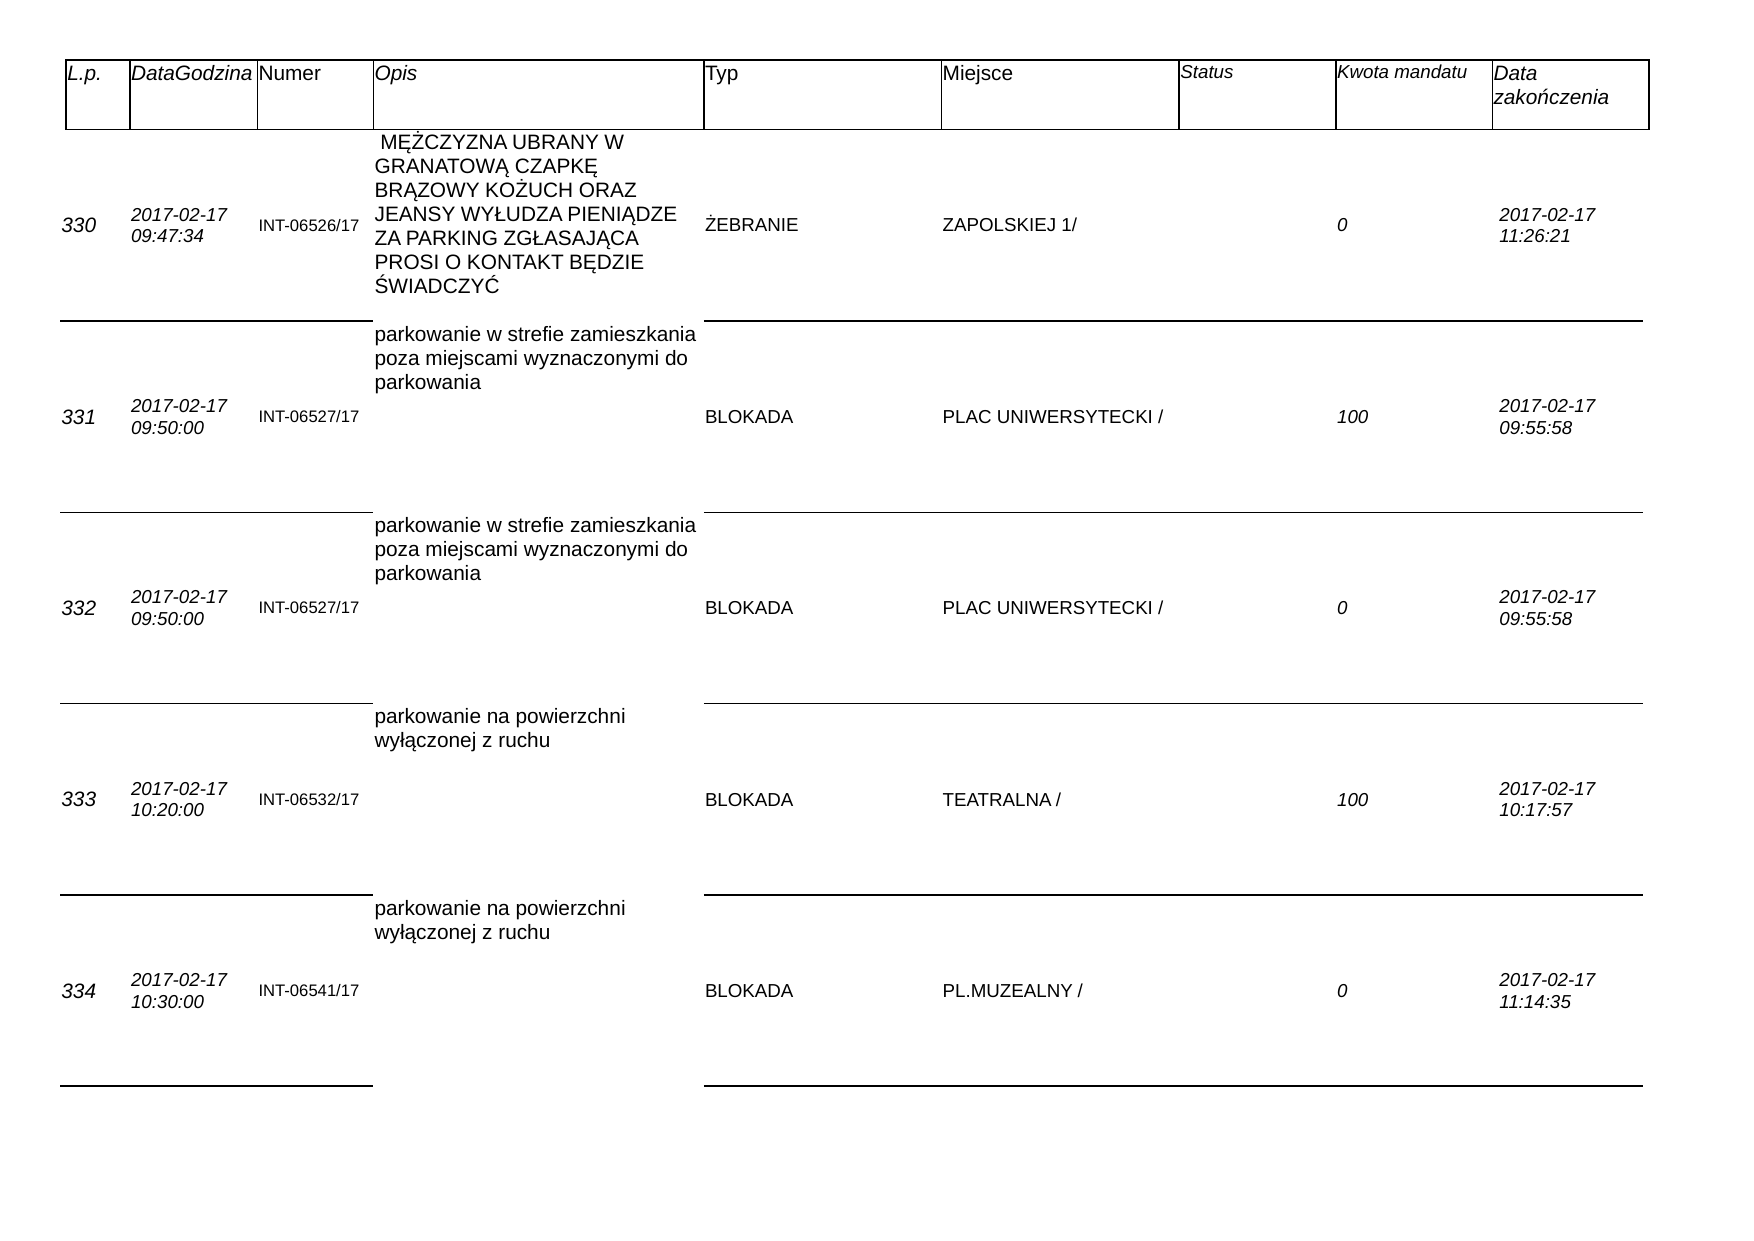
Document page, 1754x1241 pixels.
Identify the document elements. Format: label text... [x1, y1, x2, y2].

table_header Status [1180, 61, 1335, 129]
table_cell 2017-02-17 09:55:58 [1498, 322, 1643, 511]
table_cell 2017-02-17 09:47:34 [130, 130, 257, 320]
table_cell 100 [1336, 322, 1498, 511]
table_cell BLOKADA [704, 896, 941, 1085]
table_cell [1643, 894, 1649, 1085]
table_cell parkowanie na powierzchni wyłączonej z ruchu [373, 894, 704, 1085]
table_cell [1643, 703, 1649, 894]
table_cell 2017-02-17 10:17:57 [1498, 704, 1643, 894]
table_header Opis [374, 61, 703, 129]
table_cell PLAC UNIWERSYTECKI / [941, 322, 1179, 511]
table_cell 331 [60, 322, 130, 511]
table_cell 2017-02-17 09:50:00 [130, 322, 257, 511]
table_cell [1179, 322, 1336, 511]
table_cell 0 [1336, 130, 1498, 320]
table_cell [1643, 130, 1649, 320]
table_header L.p. [67, 61, 129, 129]
table_cell 2017-02-17 10:30:00 [130, 896, 257, 1085]
table_cell 2017-02-17 09:55:58 [1498, 513, 1643, 703]
table_cell 330 [60, 129, 130, 320]
table_header DataGodzina [131, 61, 257, 129]
table_cell INT-06541/17 [257, 896, 373, 1085]
table_cell parkowanie w strefie zamieszkania poza miejscami wyznaczonymi do parkowania [373, 511, 704, 703]
table_cell MĘŻCZYZNA UBRANY W GRANATOWĄ CZAPKĘ BRĄZOWY KOŻUCH ORAZ JEANSY WYŁUDZA PIENIĄDZE ZA PARKING ZGŁASAJĄCA PROSI O KONTAKT BĘDZIE ŚWIADCZYĆ [373, 130, 704, 320]
table_cell ZAPOLSKIEJ 1/ [941, 130, 1179, 320]
table_cell 0 [1336, 896, 1498, 1085]
table_header Miejsce [942, 61, 1178, 129]
table_cell 332 [60, 513, 130, 703]
table_cell [1179, 513, 1336, 703]
table_header Kwota mandatu [1337, 61, 1492, 129]
table_header [60, 59, 65, 129]
table_cell 100 [1336, 704, 1498, 894]
table_cell BLOKADA [704, 322, 941, 511]
table_cell INT-06532/17 [257, 704, 373, 894]
table_cell parkowanie w strefie zamieszkania poza miejscami wyznaczonymi do parkowania [373, 320, 704, 511]
table_cell [1643, 320, 1649, 511]
table_cell 2017-02-17 11:26:21 [1498, 130, 1643, 320]
table_cell BLOKADA [704, 513, 941, 703]
table_cell [1643, 511, 1649, 703]
table_cell BLOKADA [704, 704, 941, 894]
table_cell 2017-02-17 10:20:00 [130, 704, 257, 894]
table_cell INT-06526/17 [257, 130, 373, 320]
table_cell INT-06527/17 [257, 322, 373, 511]
table_cell TEATRALNA / [941, 704, 1179, 894]
table_cell 334 [60, 896, 130, 1085]
table_cell ŻEBRANIE [704, 130, 941, 320]
table_cell PL.MUZEALNY / [941, 896, 1179, 1085]
table_cell 333 [60, 704, 130, 894]
table_cell [1179, 130, 1336, 320]
table_cell 0 [1336, 513, 1498, 703]
table_header Data zakończenia [1493, 61, 1648, 129]
table_header Numer [258, 61, 373, 129]
table_cell parkowanie na powierzchni wyłączonej z ruchu [373, 703, 704, 894]
table_cell [1179, 704, 1336, 894]
table_cell INT-06527/17 [257, 513, 373, 703]
table_cell 2017-02-17 11:14:35 [1498, 896, 1643, 1085]
table_cell 2017-02-17 09:50:00 [130, 513, 257, 703]
table_cell [1179, 896, 1336, 1085]
table_header Typ [705, 61, 941, 129]
table_cell PLAC UNIWERSYTECKI / [941, 513, 1179, 703]
